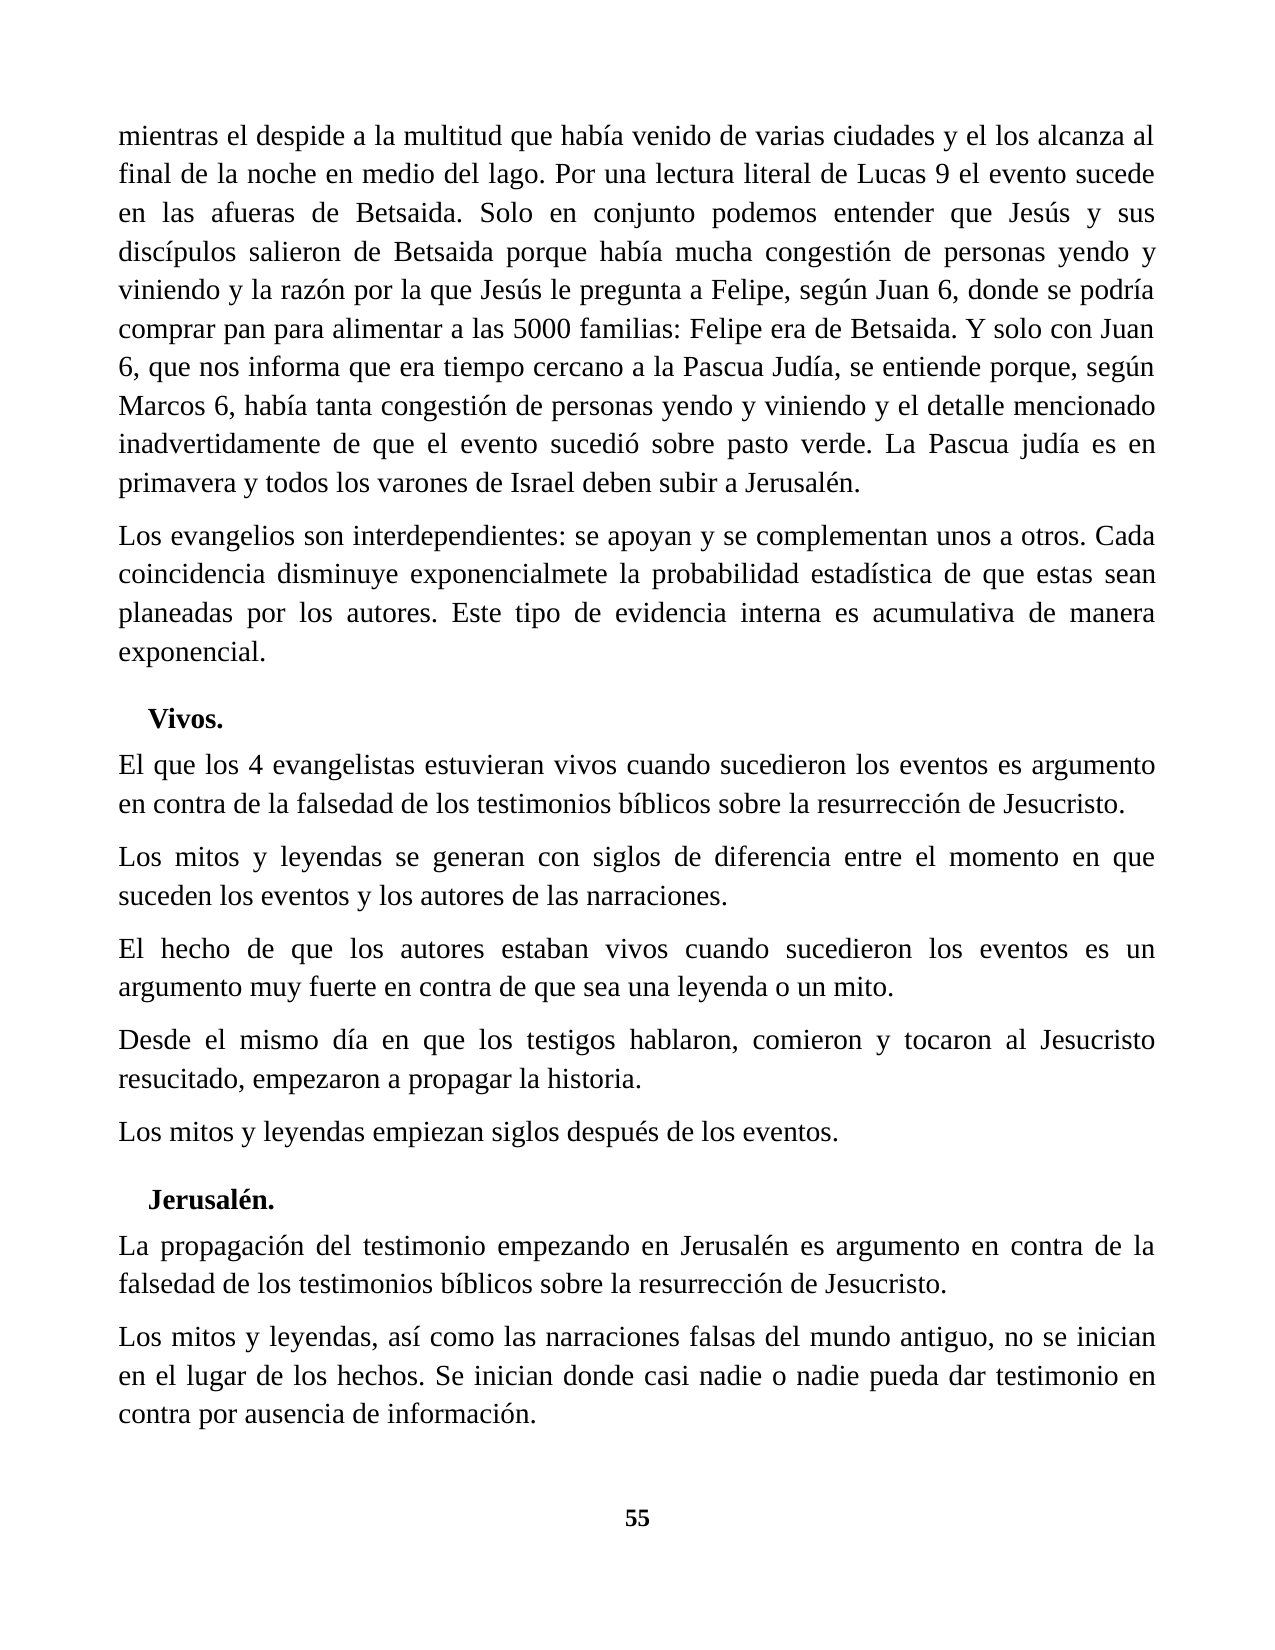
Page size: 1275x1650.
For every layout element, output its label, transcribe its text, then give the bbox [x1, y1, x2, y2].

text Desde el mismo día en que los testigos hablaron, comieron y tocaron al Jesucristo resucitado, empezaron a propagar la historia. [118, 1022, 1157, 1094]
subtitle Vivos. [148, 701, 1157, 735]
text El hecho de que los autores estaban vivos cuando sucedieron los eventos es un argumento muy fuerte en contra de que sea una leyenda o un mito. [118, 931, 1157, 1003]
subtitle Jerusalén. [148, 1182, 1157, 1215]
text mientras el despide a la multitud que había venido de varias ciudades y el los alcanza al final de la noche en medio del lago. Por una lectura literal de Lucas 9 el evento sucede en las afueras de Betsaida. Solo en conjunto podemos entender que Jesús y sus discípulos salieron de Betsaida porque había mucha congestión de personas yendo y viniendo y la razón por la que Jesús le pregunta a Felipe, según Juan 6, donde se podría comprar pan para alimentar a las 5000 familias: Felipe era de Betsaida. Y solo con Juan 6, que nos informa que era tiempo cercano a la Pascua Judía, se entiende porque, según Marcos 6, había tanta congestión de personas yendo y viniendo y el detalle mencionado inadvertidamente de que el evento sucedió sobre pasto verde. La Pascua judía es en primavera y todos los varones de Israel deben subir a Jerusalén. [118, 118, 1157, 498]
text Los mitos y leyendas se generan con siglos de diferencia entre el momento en que suceden los eventos y los autores de las narraciones. [118, 839, 1157, 911]
text Los mitos y leyendas empiezan siglos después de los eventos. [118, 1114, 1157, 1148]
text Los mitos y leyendas, así como las narraciones falsas del mundo antiguo, no se inician en el lugar de los hechos. Se inician donde casi nadie o nadie pueda dar testimonio en contra por ausencia de información. [118, 1319, 1157, 1430]
text El que los 4 evangelistas estuvieran vivos cuando sucedieron los eventos es argumento en contra de la falsedad de los testimonios bíblicos sobre la resurrección de Jesucristo. [118, 747, 1157, 819]
text La propagación del testimonio empezando en Jerusalén es argumento en contra de la falsedad de los testimonios bíblicos sobre la resurrección de Jesucristo. [118, 1228, 1157, 1300]
text Los evangelios son interdependientes: se apoyan y se complementan unos a otros. Cada coincidencia disminuye exponencialmete la probabilidad estadística de que estas sean planeadas por los autores. Este tipo de evidencia interna es acumulativa de manera exponencial. [118, 518, 1157, 667]
